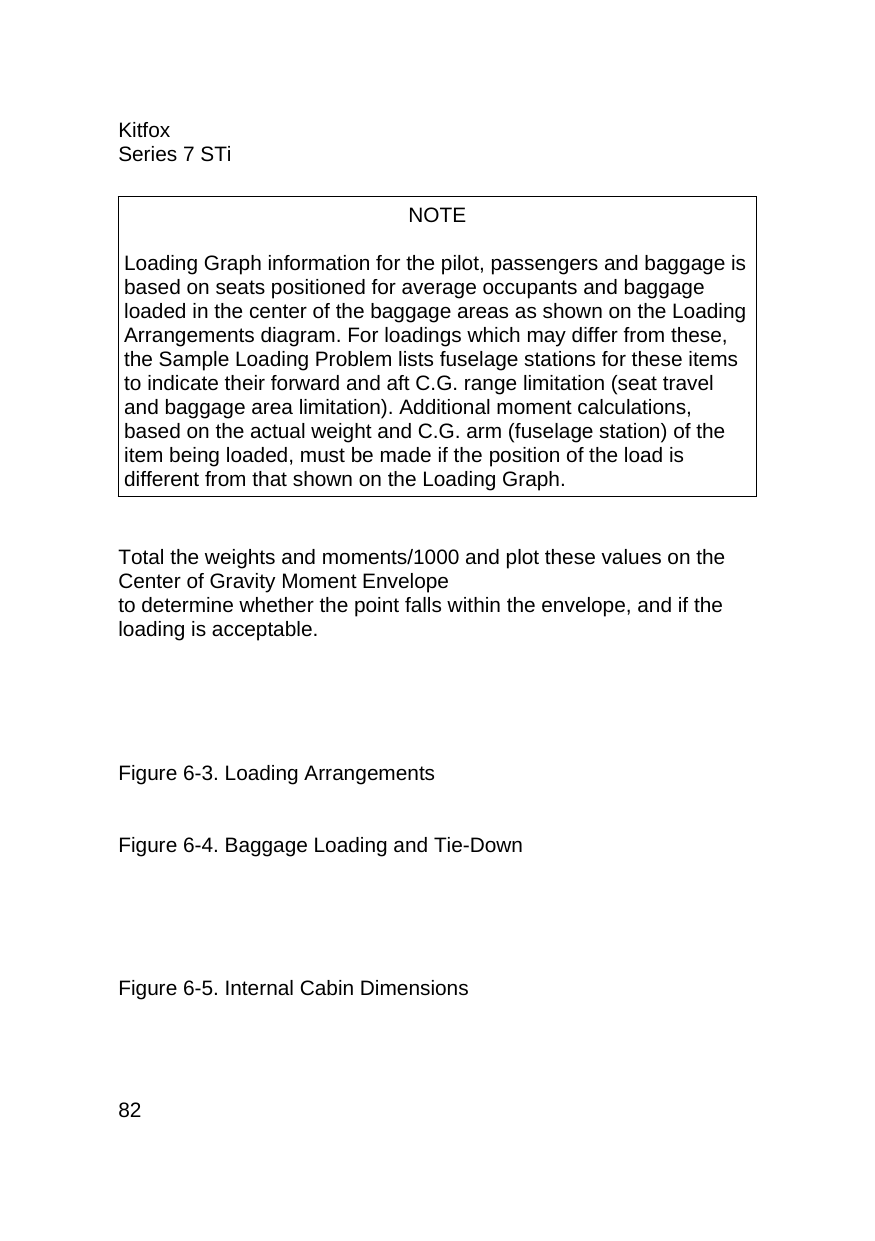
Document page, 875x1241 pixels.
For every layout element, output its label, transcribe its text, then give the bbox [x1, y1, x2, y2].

text Figure 6-3. Loading Arrangements [118, 761, 756, 784]
text Figure 6-5. Internal Cabin Dimensions [118, 976, 756, 1000]
text Figure 6-4. Baggage Loading and Tie-Down [118, 832, 756, 856]
text Total the weights and moments/1000 and plot these values on the Center of Gravity Moment Envelope [118, 545, 756, 593]
text to determine whether the point falls within the envelope, and if the loading is acceptable. [118, 593, 756, 641]
table_header NOTE Loading Graph information for the pilot, passengers and baggage is based on seats positioned for average occupants and baggage loaded in the center of the baggage areas as shown on the Loading Arrangements diagram. For loadings which may differ from these, the Sample Loading Problem lists fuselage stations for these items to indicate their forward and aft C.G. range limitation (seat travel and baggage area limitation). Additional moment calculations, based on the actual weight and C.G. arm (fuselage station) of the item being loaded, must be made if the position of the load is different from that shown on the Loading Graph. [119, 197, 756, 496]
